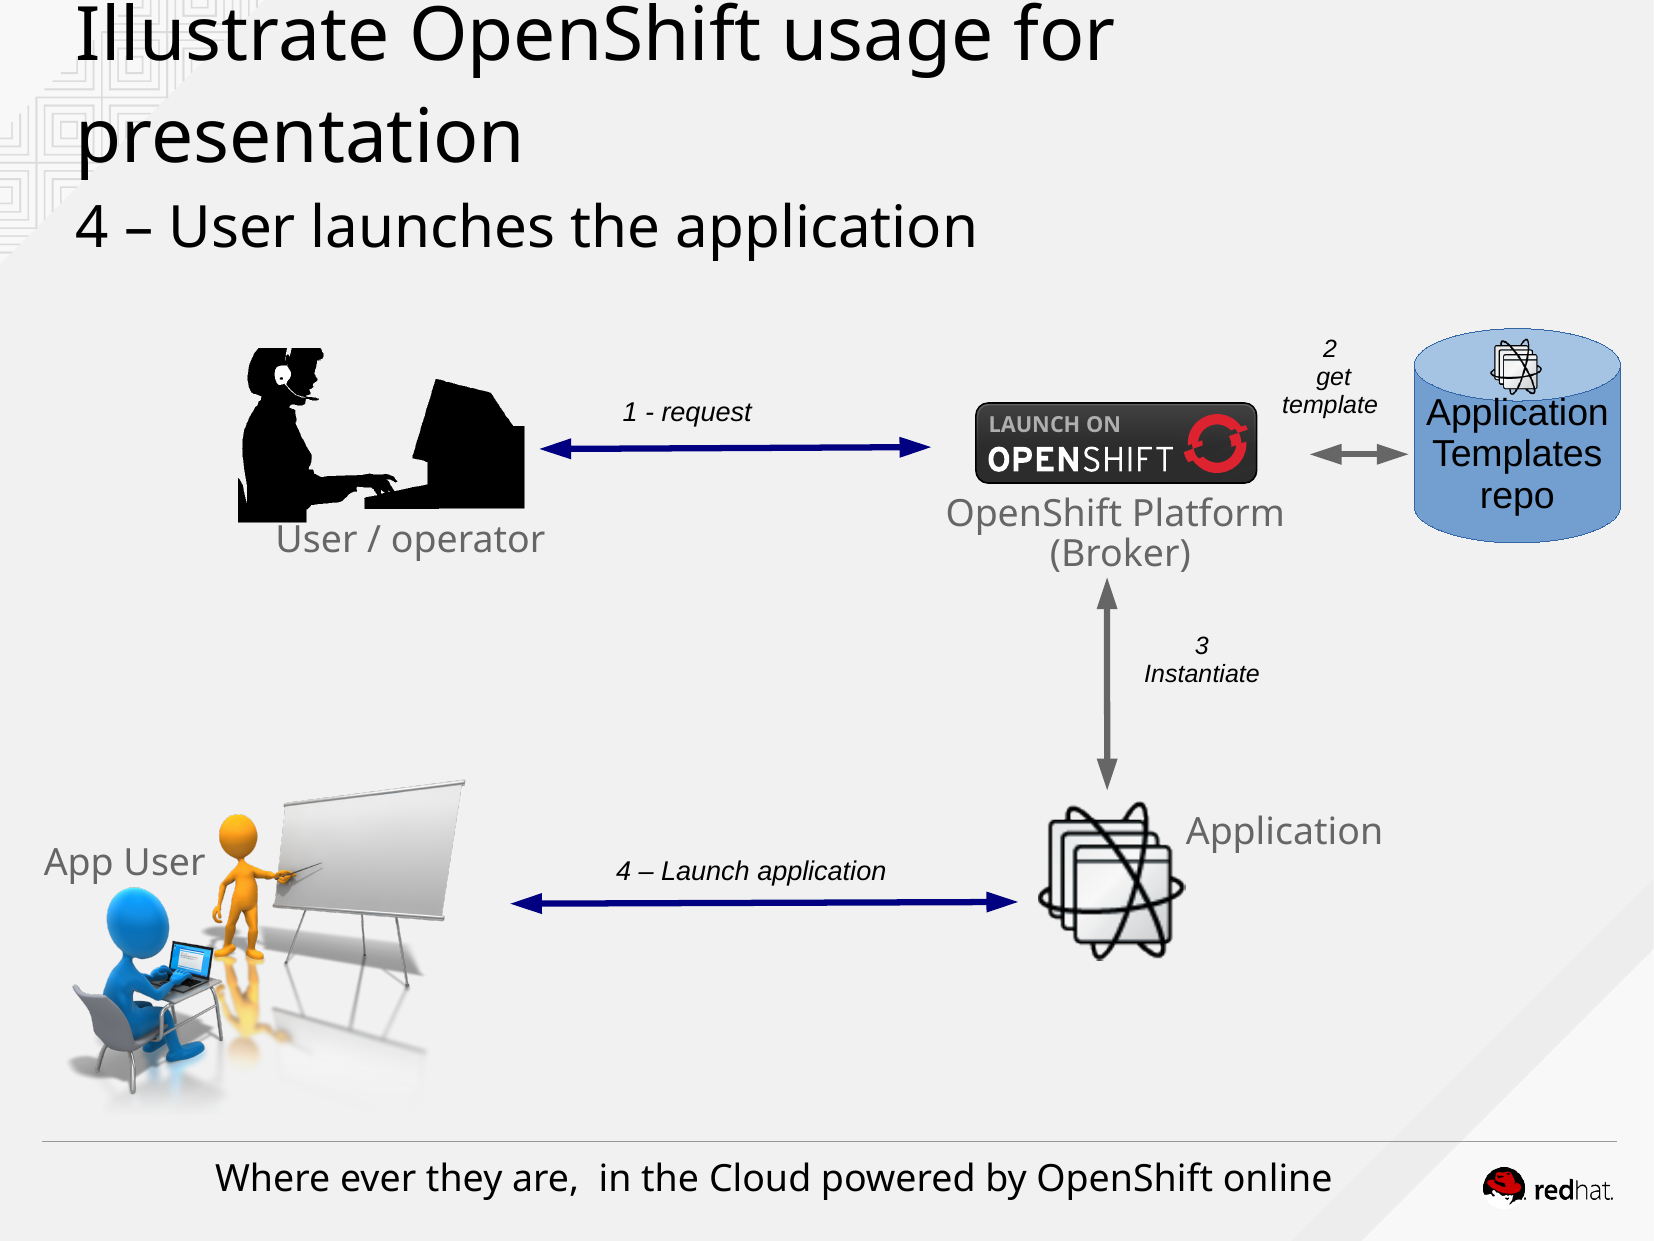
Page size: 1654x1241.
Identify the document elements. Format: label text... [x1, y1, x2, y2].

text_box Illustrate OpenShift usage for presentation 4 – User launches the application [60, 15, 1591, 272]
text_box App User [28, 828, 216, 891]
text_box Where ever they are, in the Cloud powered by OpenShift online [103, 1143, 1443, 1213]
text_box OpenShift Platform (Broker) [888, 491, 1352, 574]
text_box 3 Instantiate [1122, 623, 1288, 695]
text_box 1 - request [607, 389, 774, 435]
text_box 4 – Launch application [601, 848, 947, 894]
text_box 2 get template [1267, 327, 1393, 427]
text_box User / operator [179, 497, 642, 580]
text_box Application [1186, 829, 1517, 911]
text_box Application Templates repo [1414, 369, 1621, 543]
picture [0, 0, 1654, 1241]
